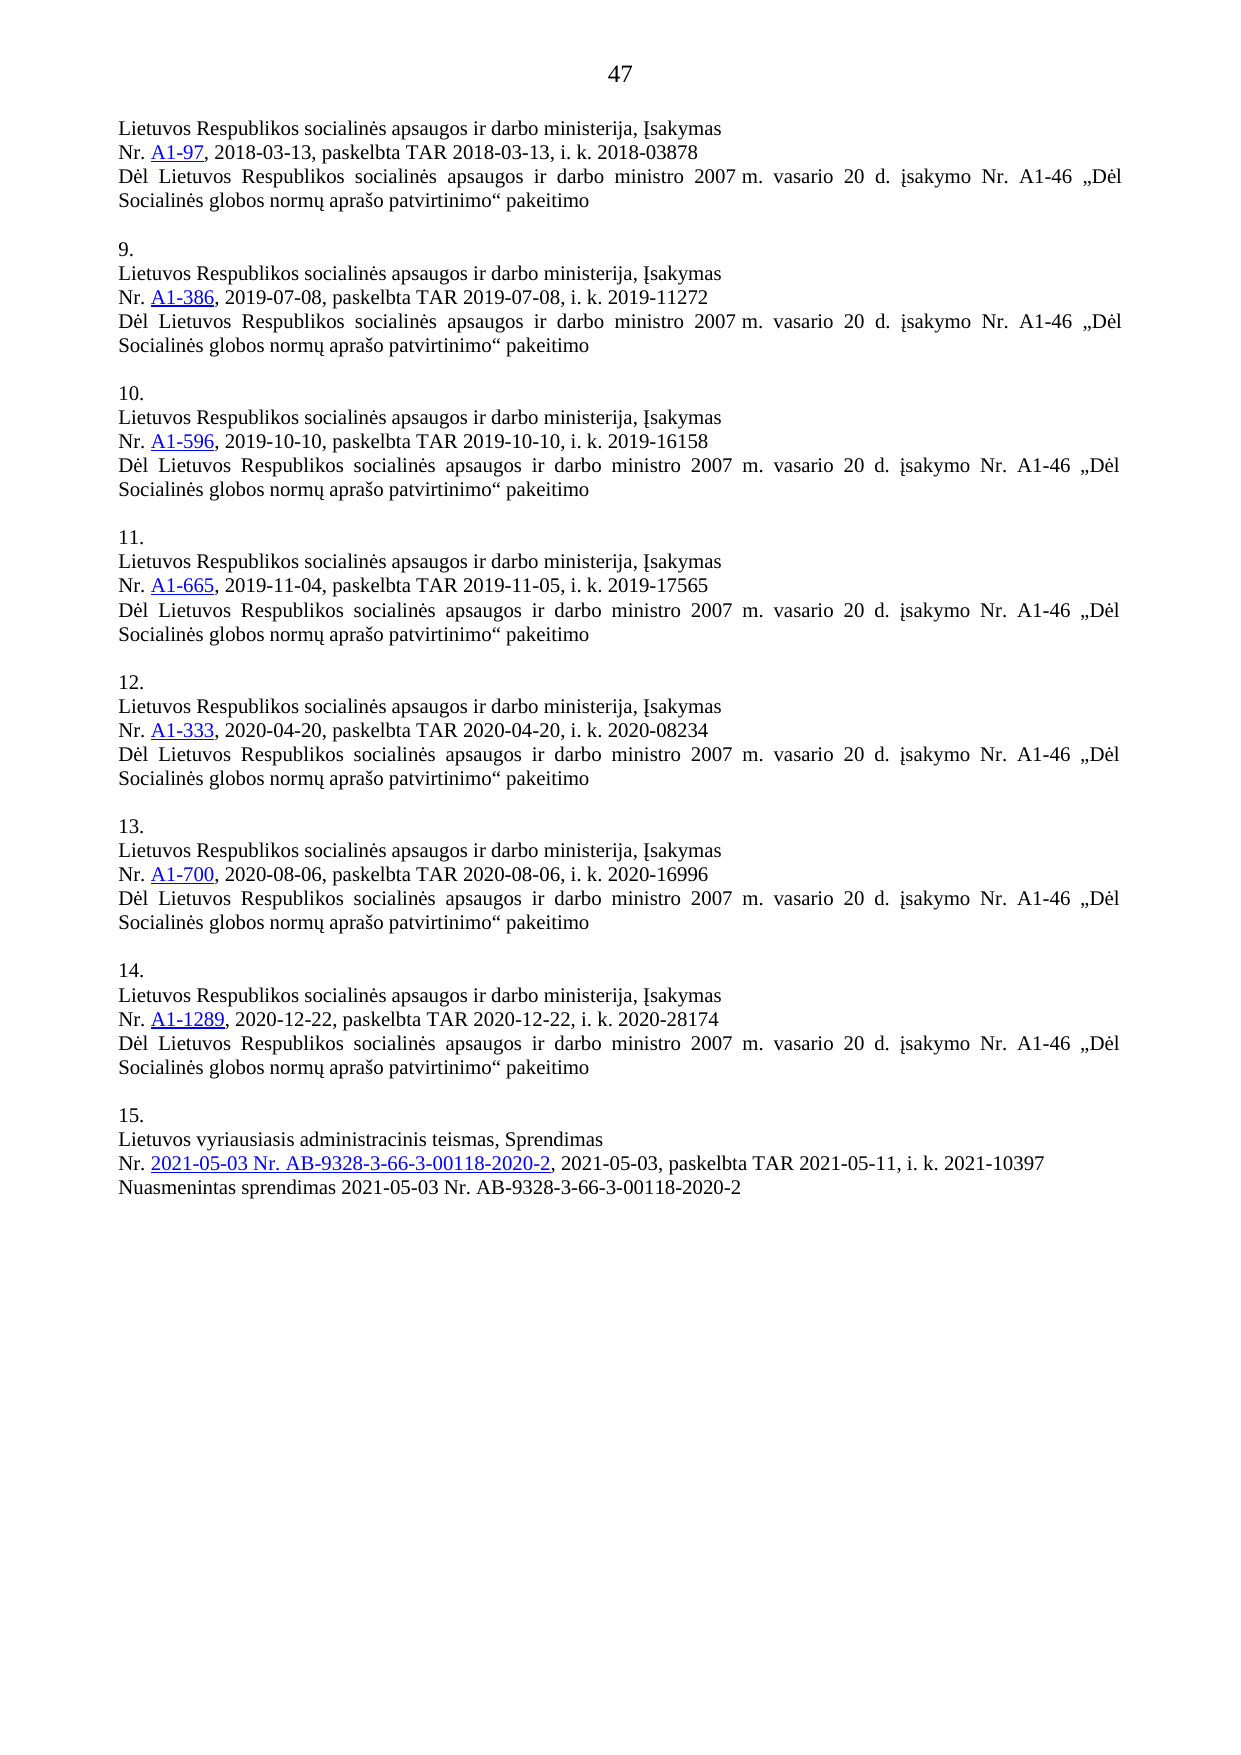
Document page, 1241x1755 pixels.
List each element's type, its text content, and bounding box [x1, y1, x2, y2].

text Lietuvos vyriausiasis administracinis teismas, Sprendimas [118, 1127, 1122, 1151]
text Lietuvos Respublikos socialinės apsaugos ir darbo ministerija, Įsakymas [118, 694, 1122, 718]
text Nr. A1-665, 2019-11-04, paskelbta TAR 2019-11-05, i. k. 2019-17565 [118, 573, 1122, 597]
text Nr. A1-97, 2018-03-13, paskelbta TAR 2018-03-13, i. k. 2018-03878 [118, 140, 1122, 164]
text Dėl Lietuvos Respublikos socialinės apsaugos ir darbo ministro 2007 m. vasario 20 d. įsakymo Nr. A1-46 „Dėl Socialinės globos normų aprašo patvirtinimo“ pakeitimo [118, 309, 1122, 357]
text Lietuvos Respublikos socialinės apsaugos ir darbo ministerija, Įsakymas [118, 838, 1122, 862]
text Nr. A1-700, 2020-08-06, paskelbta TAR 2020-08-06, i. k. 2020-16996 [118, 862, 1122, 886]
text 12. [118, 670, 1122, 694]
text Lietuvos Respublikos socialinės apsaugos ir darbo ministerija, Įsakymas [118, 405, 1122, 429]
text 14. [118, 958, 1122, 982]
text 13. [118, 814, 1122, 838]
text Lietuvos Respublikos socialinės apsaugos ir darbo ministerija, Įsakymas [118, 116, 1122, 140]
text Dėl Lietuvos Respublikos socialinės apsaugos ir darbo ministro 2007 m. vasario 20 d. įsakymo Nr. A1-46 „Dėl Socialinės globos normų aprašo patvirtinimo“ pakeitimo [118, 742, 1122, 790]
text Nr. A1-386, 2019-07-08, paskelbta TAR 2019-07-08, i. k. 2019-11272 [118, 285, 1122, 309]
text Dėl Lietuvos Respublikos socialinės apsaugos ir darbo ministro 2007 m. vasario 20 d. įsakymo Nr. A1-46 „Dėl Socialinės globos normų aprašo patvirtinimo“ pakeitimo [118, 886, 1122, 934]
text 15. [118, 1103, 1122, 1127]
text 10. [118, 381, 1122, 405]
text Nuasmenintas sprendimas 2021-05-03 Nr. AB-9328-3-66-3-00118-2020-2 [118, 1175, 1122, 1199]
text Dėl Lietuvos Respublikos socialinės apsaugos ir darbo ministro 2007 m. vasario 20 d. įsakymo Nr. A1-46 „Dėl Socialinės globos normų aprašo patvirtinimo“ pakeitimo [118, 597, 1122, 646]
text 11. [118, 525, 1122, 549]
text Nr. 2021-05-03 Nr. AB-9328-3-66-3-00118-2020-2, 2021-05-03, paskelbta TAR 2021-05-11, i. k. 2021-10397 [118, 1151, 1122, 1175]
text Dėl Lietuvos Respublikos socialinės apsaugos ir darbo ministro 2007 m. vasario 20 d. įsakymo Nr. A1-46 „Dėl Socialinės globos normų aprašo patvirtinimo“ pakeitimo [118, 453, 1122, 501]
text Lietuvos Respublikos socialinės apsaugos ir darbo ministerija, Įsakymas [118, 549, 1122, 573]
text Lietuvos Respublikos socialinės apsaugos ir darbo ministerija, Įsakymas [118, 982, 1122, 1007]
text Dėl Lietuvos Respublikos socialinės apsaugos ir darbo ministro 2007 m. vasario 20 d. įsakymo Nr. A1-46 „Dėl Socialinės globos normų aprašo patvirtinimo“ pakeitimo [118, 1031, 1122, 1079]
text Nr. A1-1289, 2020-12-22, paskelbta TAR 2020-12-22, i. k. 2020-28174 [118, 1007, 1122, 1031]
text Lietuvos Respublikos socialinės apsaugos ir darbo ministerija, Įsakymas [118, 261, 1122, 285]
text Dėl Lietuvos Respublikos socialinės apsaugos ir darbo ministro 2007 m. vasario 20 d. įsakymo Nr. A1-46 „Dėl Socialinės globos normų aprašo patvirtinimo“ pakeitimo [118, 164, 1122, 212]
text Nr. A1-333, 2020-04-20, paskelbta TAR 2020-04-20, i. k. 2020-08234 [118, 718, 1122, 742]
text 9. [118, 237, 1122, 261]
text Nr. A1-596, 2019-10-10, paskelbta TAR 2019-10-10, i. k. 2019-16158 [118, 429, 1122, 453]
